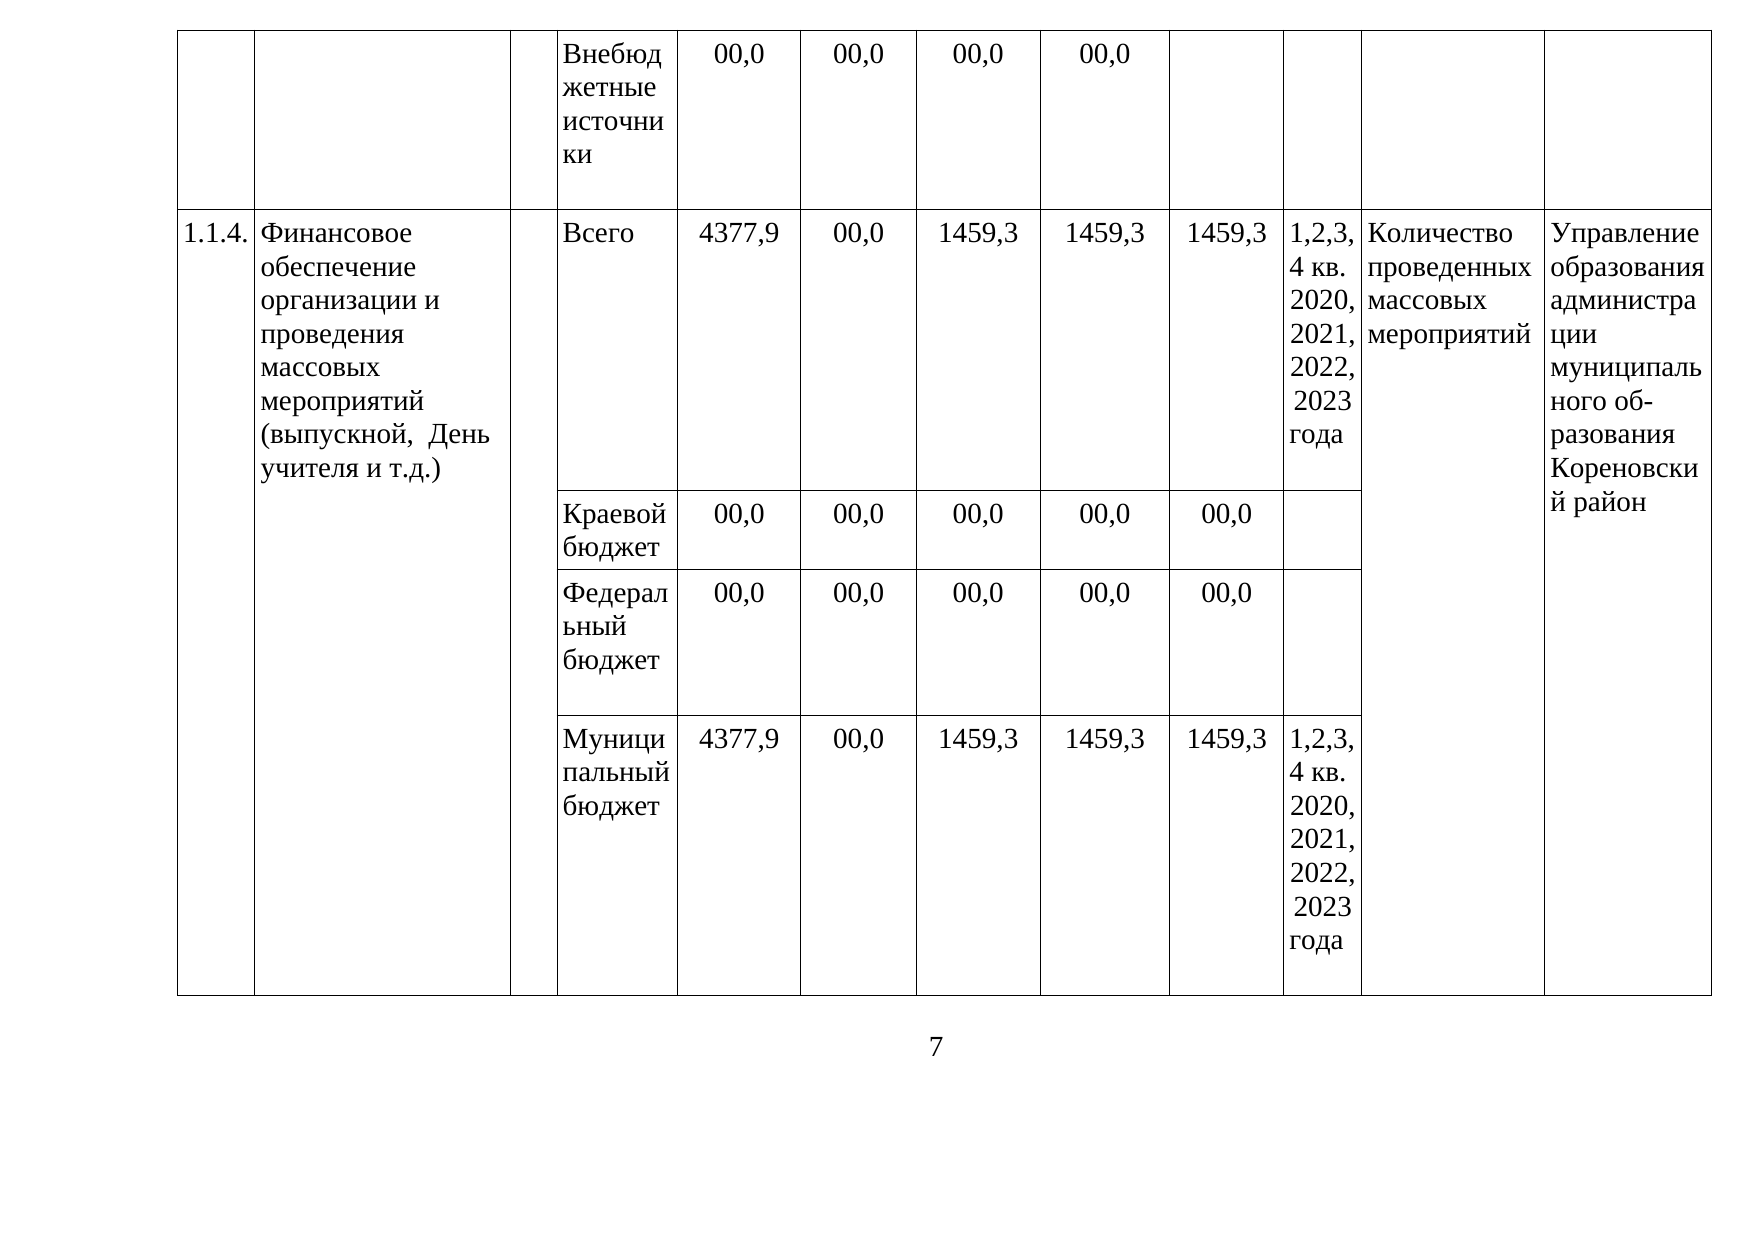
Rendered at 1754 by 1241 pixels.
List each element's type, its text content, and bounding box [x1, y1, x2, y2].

table_cell 00,0 [1170, 570, 1283, 715]
table_cell 00,0 [678, 570, 800, 715]
table_cell 00,0 [917, 491, 1040, 568]
table_cell 1.1.4. [178, 210, 254, 995]
table_header Внебюджетные источники [558, 31, 677, 209]
table_cell 1,2,3,4 кв. 2020, 2021, 2022,2023 года [1284, 210, 1361, 489]
table_cell 00,0 [917, 570, 1040, 715]
table_cell 1,2,3,4 кв. 2020, 2021, 2022,2023 года [1284, 716, 1361, 995]
table_header [1170, 31, 1283, 209]
table_cell 4377,9 [678, 716, 800, 995]
table_cell 00,0 [1041, 491, 1169, 568]
table_cell 00,0 [801, 570, 916, 715]
table_header 00,0 [801, 31, 916, 209]
table_header 00,0 [917, 31, 1040, 209]
table_header [255, 31, 510, 209]
table_header 00,0 [678, 31, 800, 209]
table_cell Краевой бюджет [558, 491, 677, 568]
table_cell 00,0 [1041, 570, 1169, 715]
table_header [1284, 31, 1361, 209]
table_header [1545, 31, 1711, 209]
table_header [511, 31, 557, 209]
table_cell Муниципальный бюджет [558, 716, 677, 995]
table_cell Всего [558, 210, 677, 489]
table_cell 1459,3 [1041, 716, 1169, 995]
table_cell [511, 210, 557, 995]
table_cell [1284, 570, 1361, 715]
table_cell 00,0 [801, 716, 916, 995]
table_cell Финансовое обеспечение организации и проведения массовых мероприятий (выпускной, День учителя и т.д.) [255, 210, 510, 995]
table_cell Федеральный бюджет [558, 570, 677, 715]
text 7 [177, 1029, 1695, 1063]
table_cell 00,0 [801, 491, 916, 568]
table_cell 1459,3 [1170, 210, 1283, 489]
table_cell 00,0 [678, 491, 800, 568]
table_cell [1284, 491, 1361, 568]
table_cell Количество проведенных массовых мероприятий [1362, 210, 1544, 995]
table_header 00,0 [1041, 31, 1169, 209]
table_cell 1459,3 [917, 716, 1040, 995]
table_cell 1459,3 [1170, 716, 1283, 995]
table_cell 1459,3 [1041, 210, 1169, 489]
table_cell 4377,9 [678, 210, 800, 489]
table_cell 00,0 [1170, 491, 1283, 568]
table_header [1362, 31, 1544, 209]
table_header [178, 31, 254, 209]
table_cell 00,0 [801, 210, 916, 489]
table_cell 1459,3 [917, 210, 1040, 489]
table_cell Управление образования администрации муниципального об- разования Кореновский район [1545, 210, 1711, 995]
